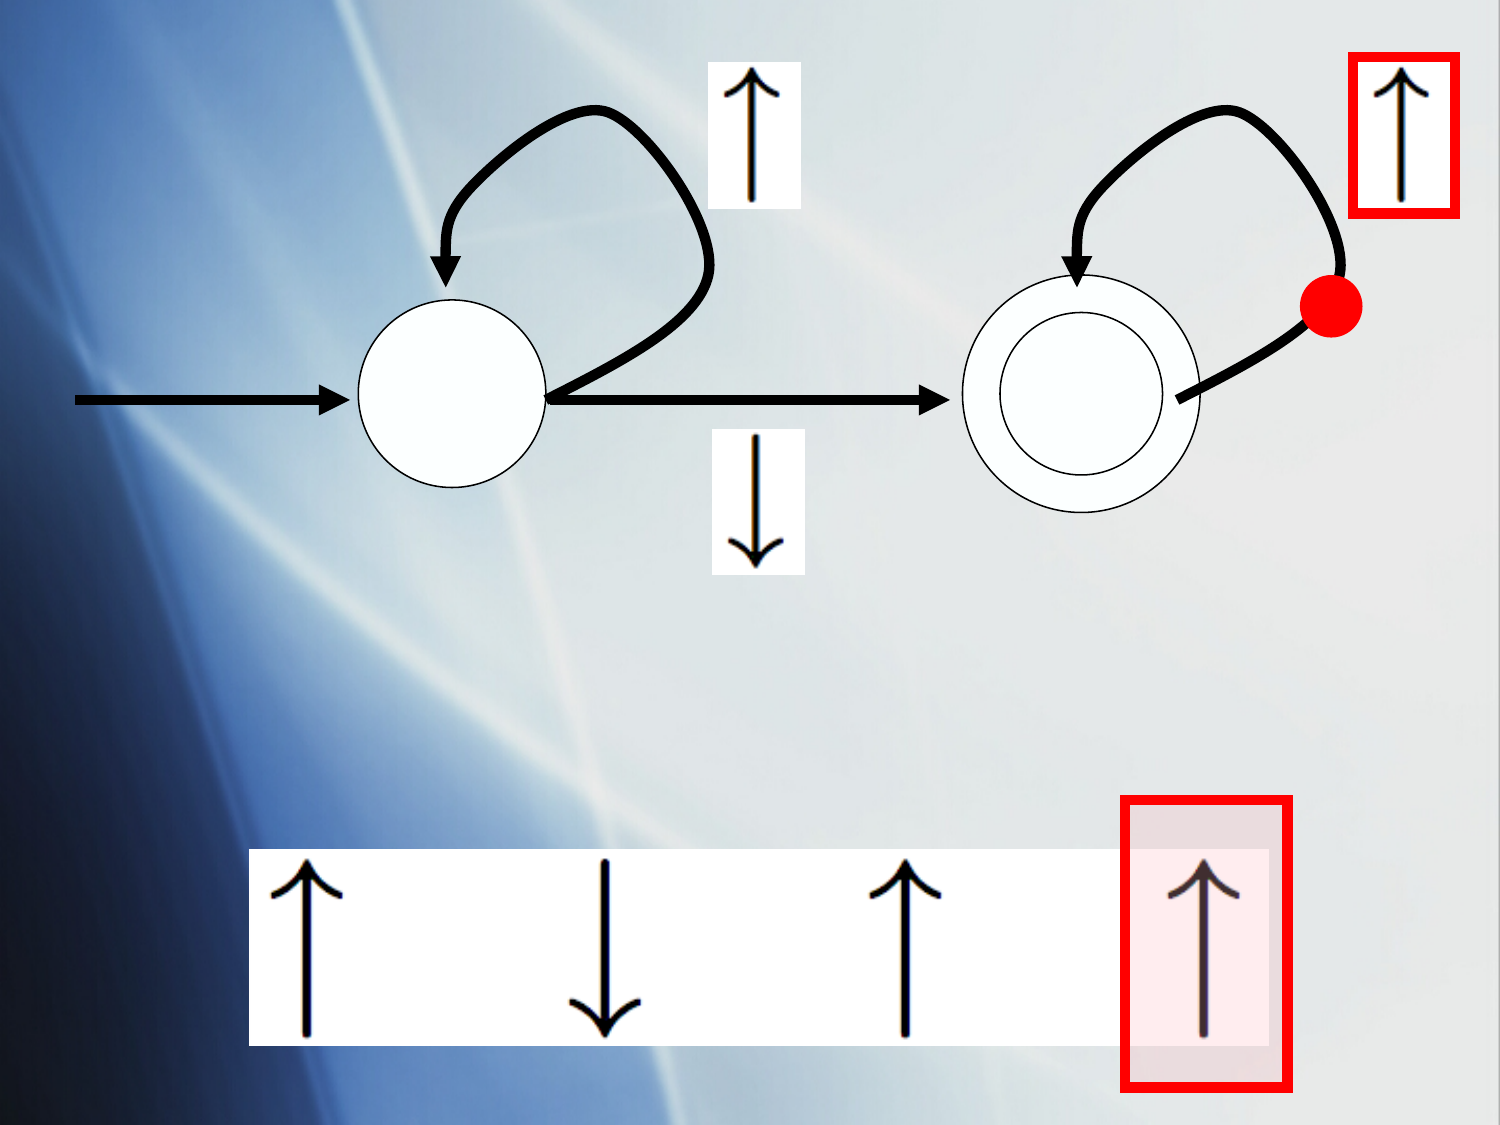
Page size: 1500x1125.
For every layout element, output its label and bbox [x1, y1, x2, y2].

text_box [1299, 275, 1363, 338]
text_box [962, 275, 1201, 513]
picture [0, 0, 1500, 1125]
text_box [1125, 800, 1288, 1088]
text_box [358, 299, 546, 488]
